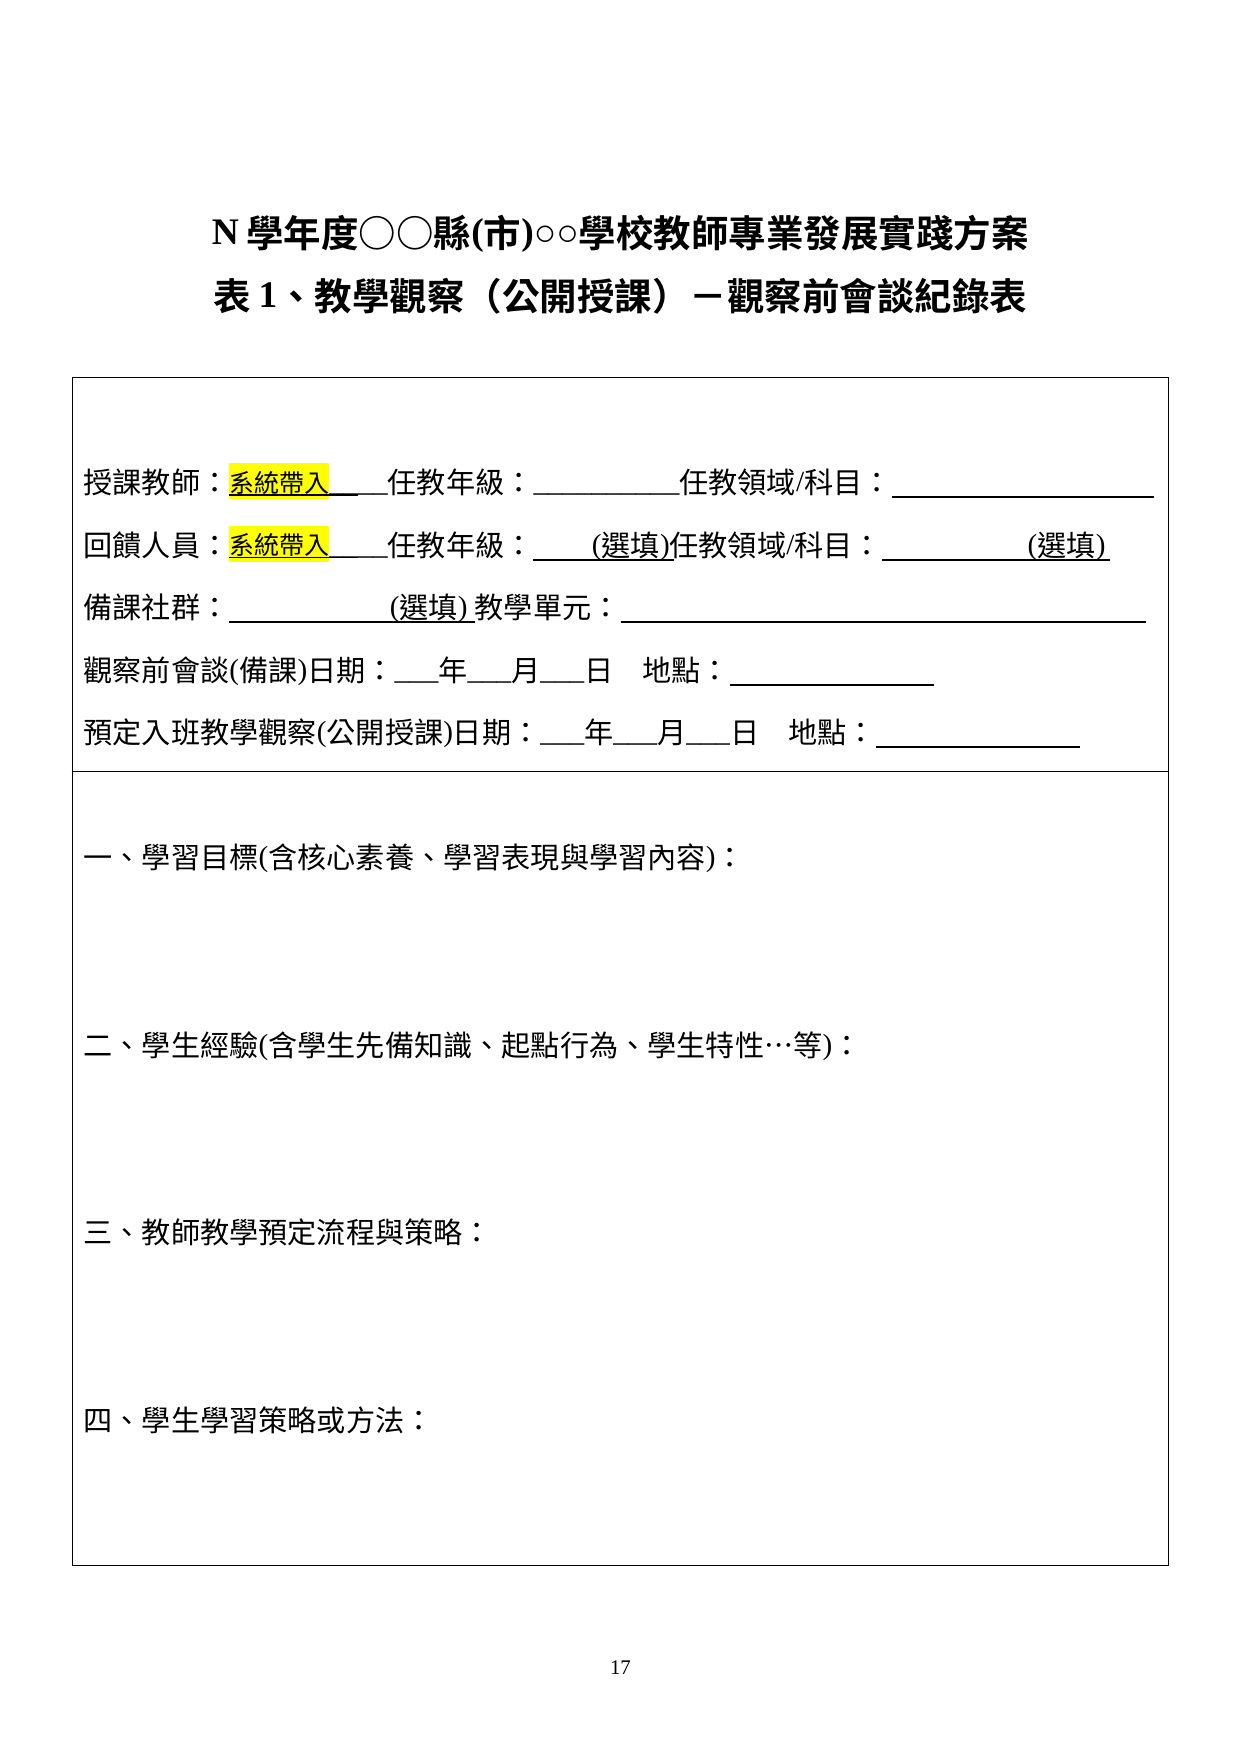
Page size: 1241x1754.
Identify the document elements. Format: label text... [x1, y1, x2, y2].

text N學年度○○縣(市)○○學校教師專業發展實踐方案 [75, 189, 1165, 252]
table_cell 一、學習目標(含核心素養、學習表現與學習內容)： 二、學生經驗(含學生先備知識、起點行為、學生特性…等)： 三、教師教學預定流程與策略： 四、學生學習策略或方法： [73, 772, 1168, 1564]
text 表1、教學觀察（公開授課）－觀察前會談紀錄表 [75, 252, 1165, 314]
table_header 授課教師：系統帶入____任教年級：__________任教領域/科目： 回饋人員：系統帶入____任教年級： (選填)任教領域/科目： (選填) 備課社群： (選填) 教學單元： 觀察前會談(備課)日期：___年___月___日 地點： 預定入班教學觀察(公開授課)日期：___年___月___日 地點： [73, 378, 1168, 771]
